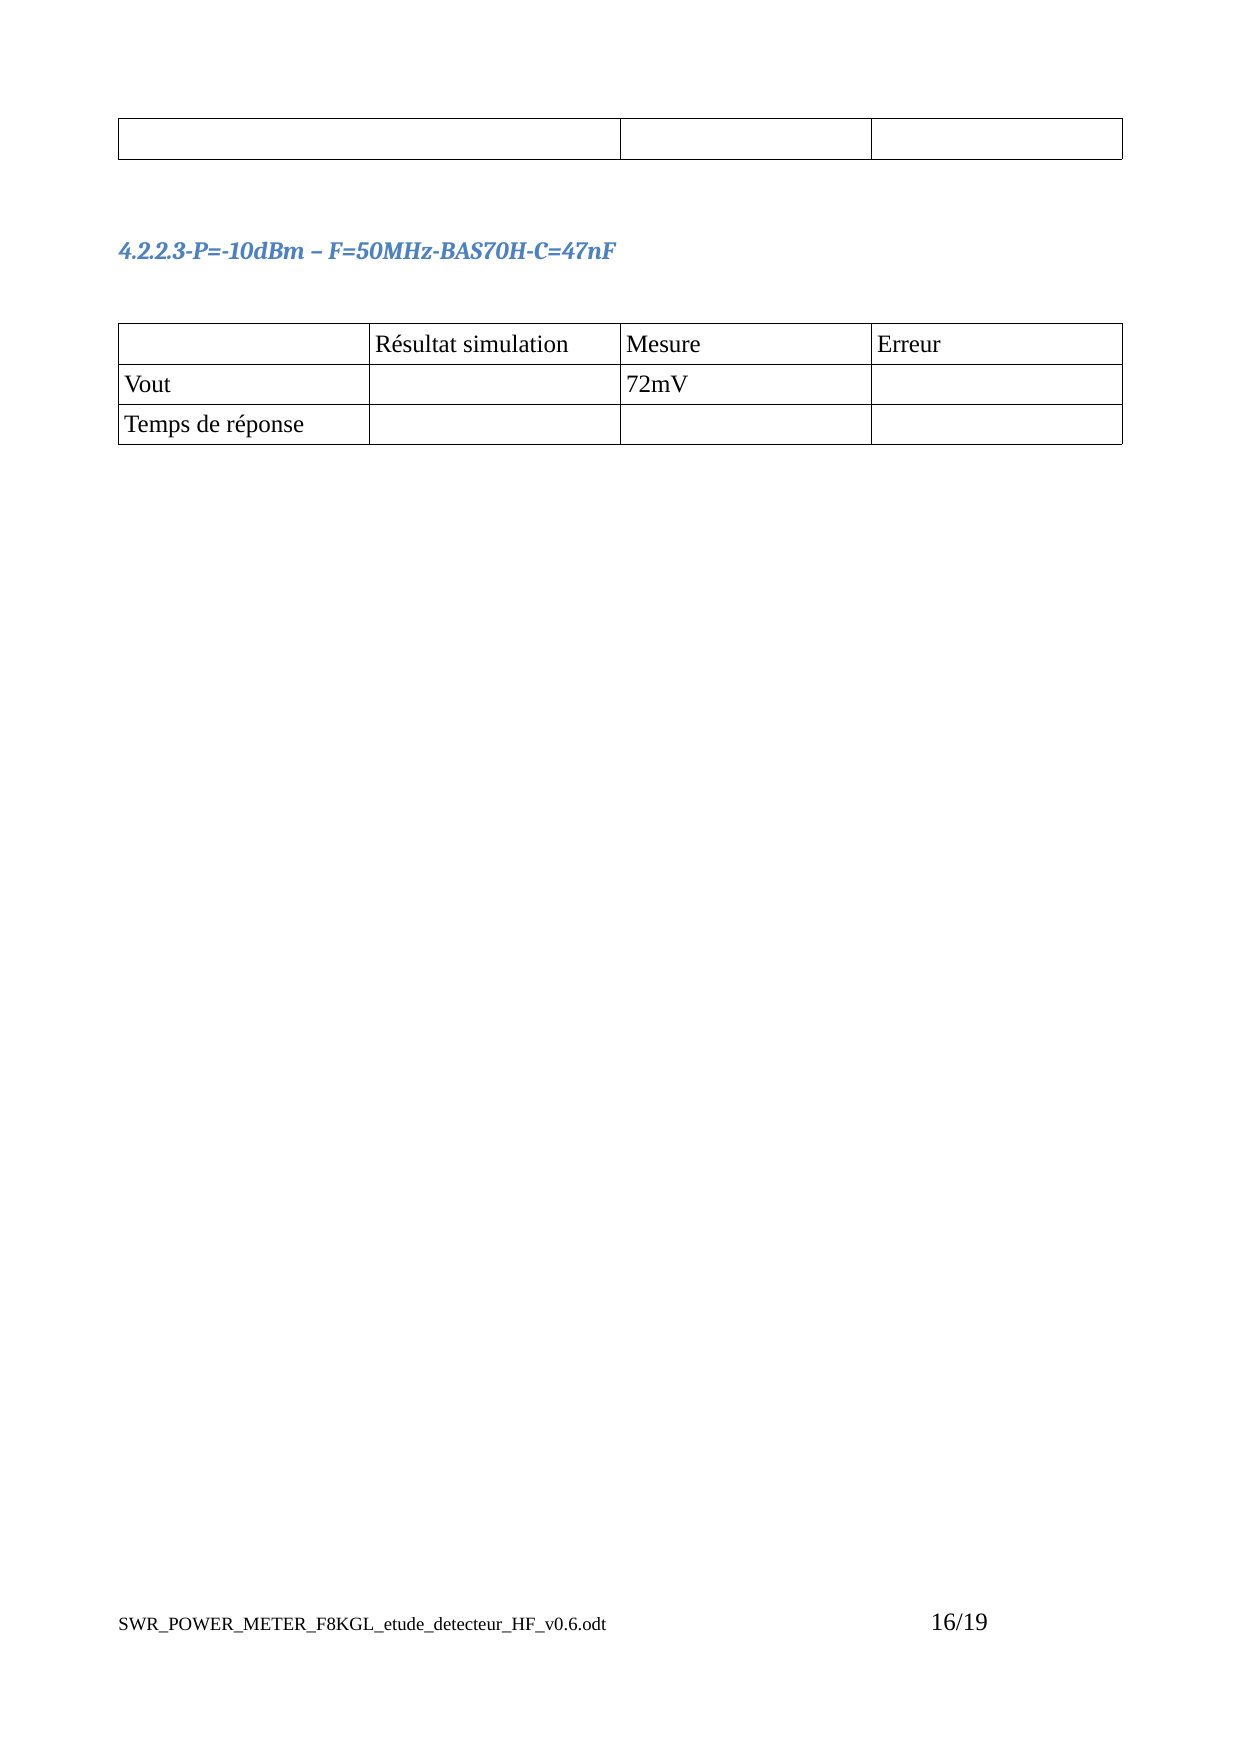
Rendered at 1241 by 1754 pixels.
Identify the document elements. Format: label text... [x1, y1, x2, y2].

table_cell Vout [119, 365, 369, 404]
table_cell [119, 119, 620, 158]
table_cell 72mV [621, 365, 871, 404]
table_cell [872, 119, 1122, 158]
table_header Résultat simulation [370, 324, 620, 363]
table_header Mesure [621, 324, 871, 363]
table_cell [370, 405, 620, 444]
table_cell [872, 365, 1122, 404]
table_cell [872, 405, 1122, 444]
table_cell Temps de réponse [119, 405, 369, 444]
table_cell [621, 405, 871, 444]
table_header Erreur [872, 324, 1122, 363]
table_cell [621, 119, 871, 158]
subtitle 4.2.2.3-P=-10dBm – F=50MHz-BAS70H-C=47nF [118, 237, 1122, 266]
table_header [119, 324, 369, 363]
table_cell [370, 365, 620, 404]
